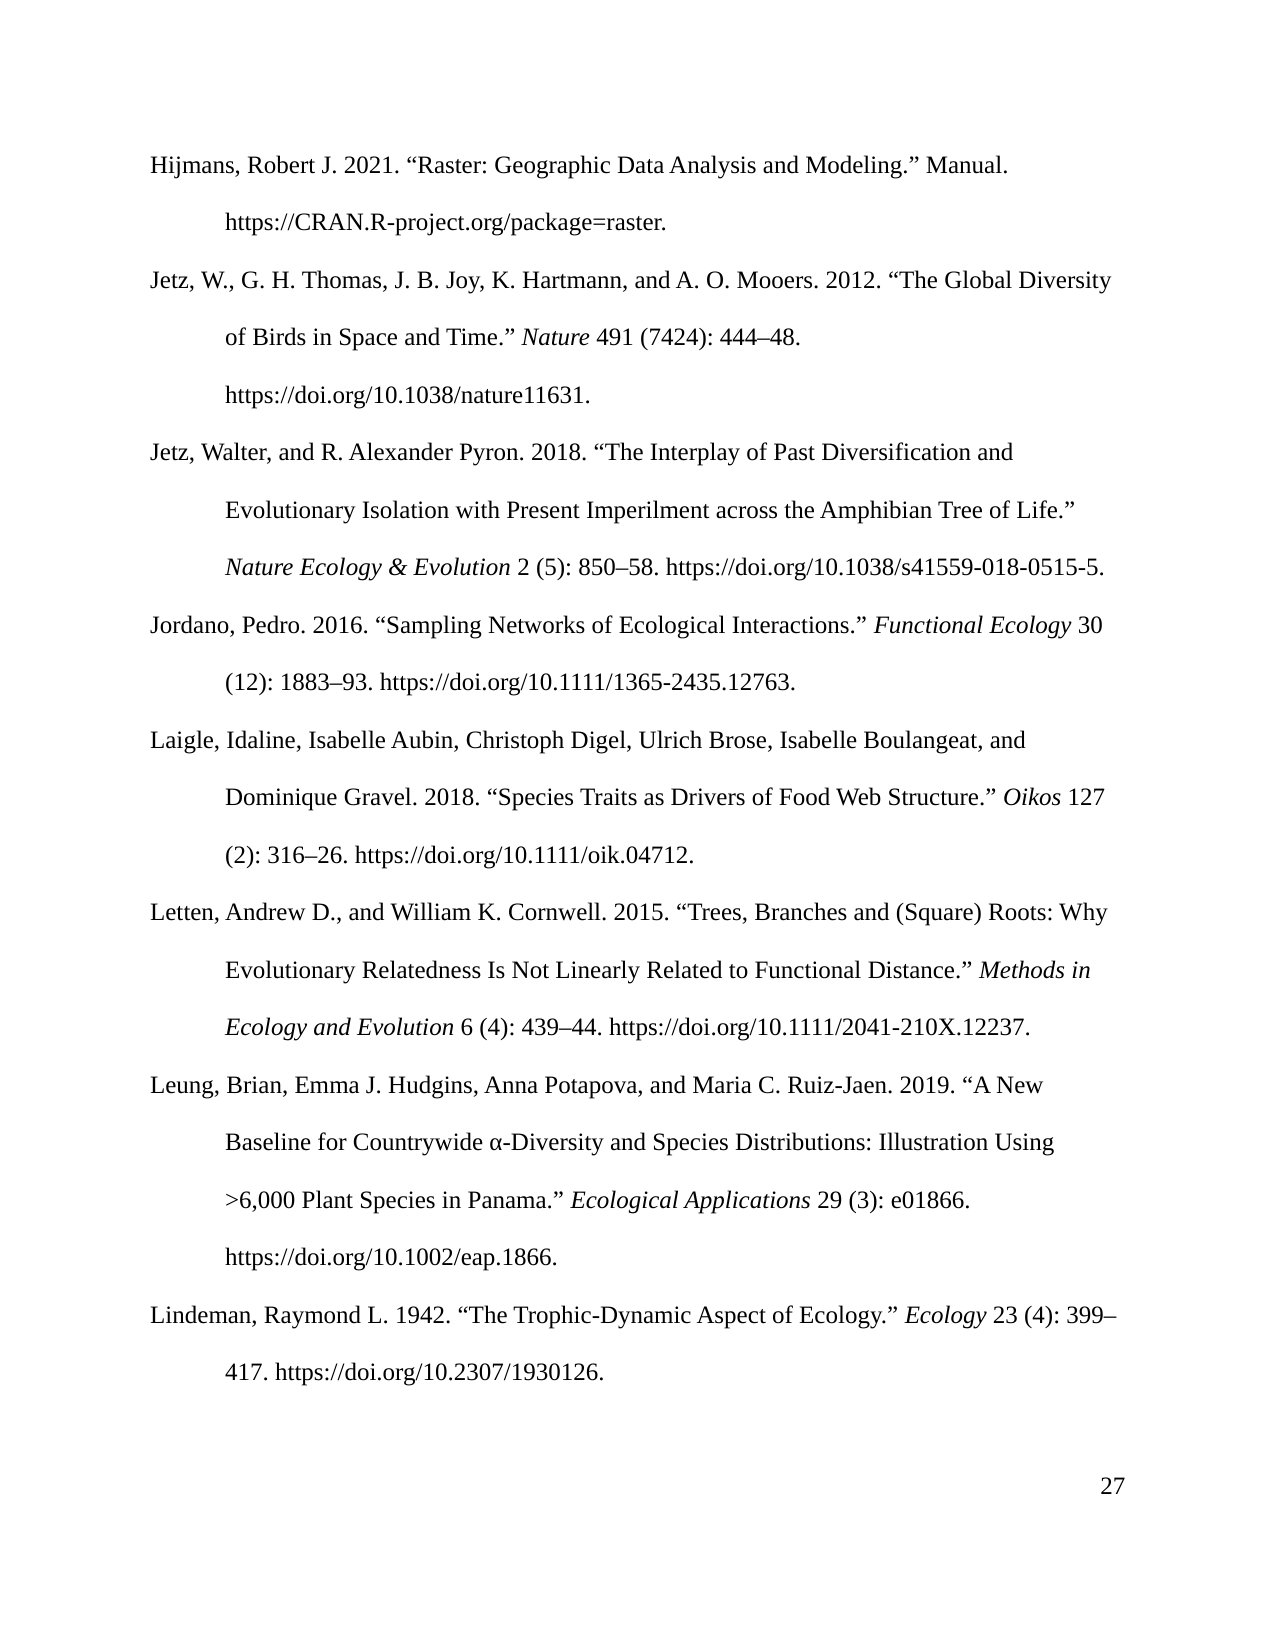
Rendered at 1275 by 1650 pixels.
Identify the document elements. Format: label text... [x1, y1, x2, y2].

text Hijmans, Robert J. 2021. “Raster: Geographic Data Analysis and Modeling.” Manual. https://CRAN.R-project.org/package=raster. [150, 150, 1125, 236]
text Lindeman, Raymond L. 1942. “The Trophic-Dynamic Aspect of Ecology.” Ecology 23 (4): 399–417. https://doi.org/10.2307/1930126. [150, 1300, 1125, 1386]
text Jordano, Pedro. 2016. “Sampling Networks of Ecological Interactions.” Functional Ecology 30 (12): 1883–93. https://doi.org/10.1111/1365-2435.12763. [150, 610, 1125, 696]
text Leung, Brian, Emma J. Hudgins, Anna Potapova, and Maria C. Ruiz-Jaen. 2019. “A New Baseline for Countrywide α-Diversity and Species Distributions: Illustration Using >6,000 Plant Species in Panama.” Ecological Applications 29 (3): e01866. https://doi.org/10.1002/eap.1866. [150, 1070, 1125, 1271]
text Jetz, Walter, and R. Alexander Pyron. 2018. “The Interplay of Past Diversification and Evolutionary Isolation with Present Imperilment across the Amphibian Tree of Life.” Nature Ecology & Evolution 2 (5): 850–58. https://doi.org/10.1038/s41559-018-0515-5. [150, 437, 1125, 581]
text Letten, Andrew D., and William K. Cornwell. 2015. “Trees, Branches and (Square) Roots: Why Evolutionary Relatedness Is Not Linearly Related to Functional Distance.” Methods in Ecology and Evolution 6 (4): 439–44. https://doi.org/10.1111/2041-210X.12237. [150, 897, 1125, 1041]
text Laigle, Idaline, Isabelle Aubin, Christoph Digel, Ulrich Brose, Isabelle Boulangeat, and Dominique Gravel. 2018. “Species Traits as Drivers of Food Web Structure.” Oikos 127 (2): 316–26. https://doi.org/10.1111/oik.04712. [150, 725, 1125, 869]
text Jetz, W., G. H. Thomas, J. B. Joy, K. Hartmann, and A. O. Mooers. 2012. “The Global Diversity of Birds in Space and Time.” Nature 491 (7424): 444–48. https://doi.org/10.1038/nature11631. [150, 265, 1125, 409]
